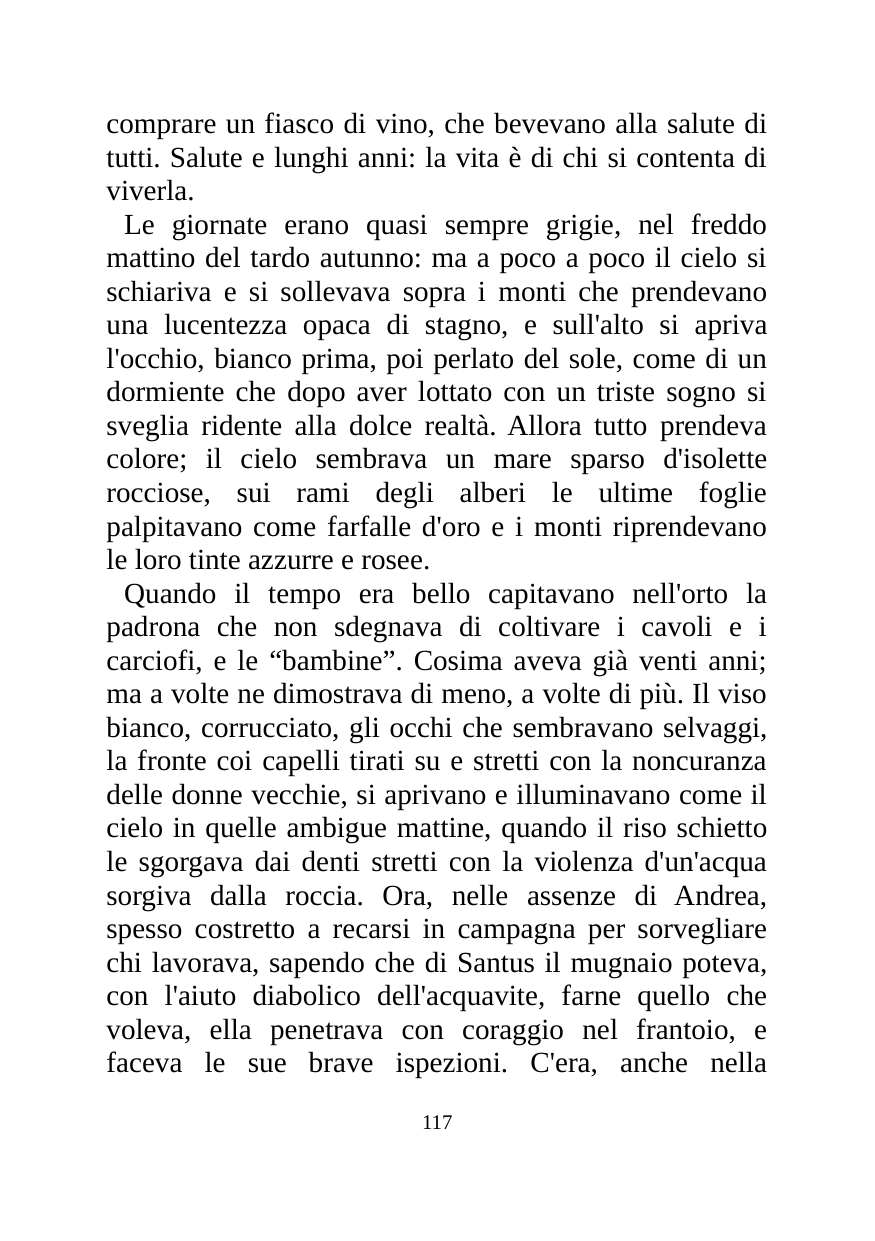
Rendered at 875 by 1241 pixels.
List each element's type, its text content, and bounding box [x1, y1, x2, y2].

text comprare un fiasco di vino, che bevevano alla salute di tutti. Salute e lunghi anni: la vita è di chi si contenta di viverla. [106, 106, 768, 207]
text Quando il tempo era bello capitavano nell'orto la padrona che non sdegnava di coltivare i cavoli e i carciofi, e le “bambine”. Cosima aveva già venti anni; ma a volte ne dimostrava di meno, a volte di più. Il viso bianco, corrucciato, gli occhi che sembravano selvaggi, la fronte coi capelli tirati su e stretti con la noncuranza delle donne vecchie, si aprivano e illuminavano come il cielo in quelle ambigue mattine, quando il riso schietto le sgorgava dai denti stretti con la violenza d'un'acqua sorgiva dalla roccia. Ora, nelle assenze di Andrea, spesso costretto a recarsi in campagna per sorvegliare chi lavorava, sapendo che di Santus il mugnaio poteva, con l'aiuto diabolico dell'acquavite, farne quello che voleva, ella penetrava con coraggio nel frantoio, e faceva le sue brave ispezioni. C'era, anche nella [106, 576, 768, 1079]
text Le giornate erano quasi sempre grigie, nel freddo mattino del tardo autunno: ma a poco a poco il cielo si schiariva e si sollevava sopra i monti che prendevano una lucentezza opaca di stagno, e sull'alto si apriva l'occhio, bianco prima, poi perlato del sole, come di un dormiente che dopo aver lottato con un triste sogno si sveglia ridente alla dolce realtà. Allora tutto prendeva colore; il cielo sembrava un mare sparso d'isolette rocciose, sui rami degli alberi le ultime foglie palpitavano come farfalle d'oro e i monti riprendevano le loro tinte azzurre e rosee. [106, 207, 768, 576]
